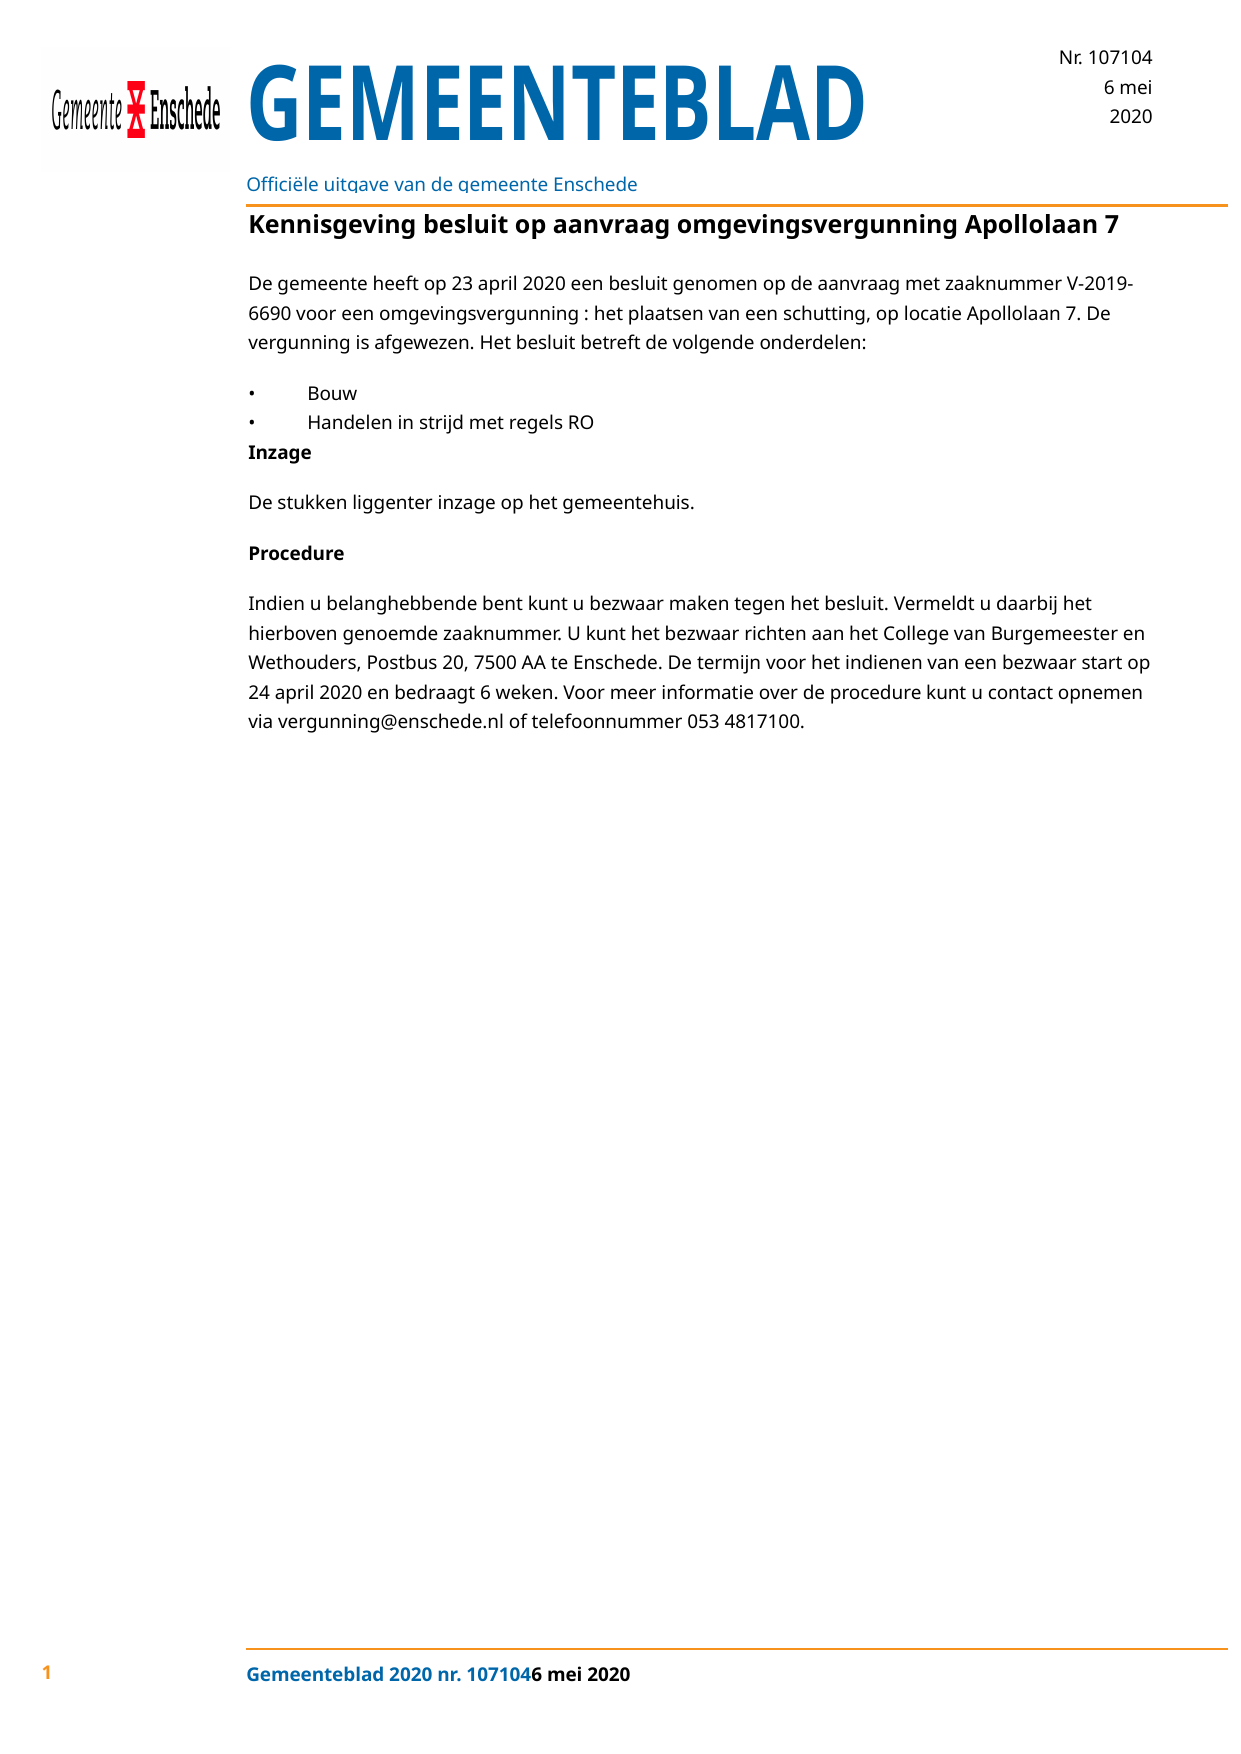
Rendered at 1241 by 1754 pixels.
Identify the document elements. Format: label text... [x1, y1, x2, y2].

list Bouw [248, 380, 1152, 406]
text Inzage [248, 439, 1152, 465]
text Procedure [248, 540, 1152, 566]
text Indien u belanghebbende bent kunt u bezwaar maken tegen het besluit. Vermeldt u daarbij het hierboven genoemde zaaknummer. U kunt het bezwaar richten aan het College van Burgemees­ter en Wethouders, Postbus 20, 7500 AA te Enschede. De termijn voor het indienen van een bezwaar start op 24 april 2020 en bedraagt 6 weken. Voor meer informatie over de procedure kunt u contact opnemen via vergunning@enschede.nl of telefoonnummer 053 4817100. [248, 590, 1152, 734]
text Kennisgeving besluit op aanvraag omgevingsvergunning Apollolaan 7 [248, 207, 1152, 241]
text De stukken liggenter inzage op het gemeentehuis. [248, 489, 1152, 515]
picture [41, 47, 231, 172]
list Handelen in strijd met regels RO [248, 409, 1152, 435]
text De gemeente heeft op 23 april 2020 een besluit genomen op de aanvraag met zaaknummer V-2019-6690 voor een omgevingsvergunning : het plaatsen van een schutting, op locatie Apollolaan 7. De vergunning is afgewezen. Het besluit betreft de volgende onderdelen: [248, 270, 1152, 355]
